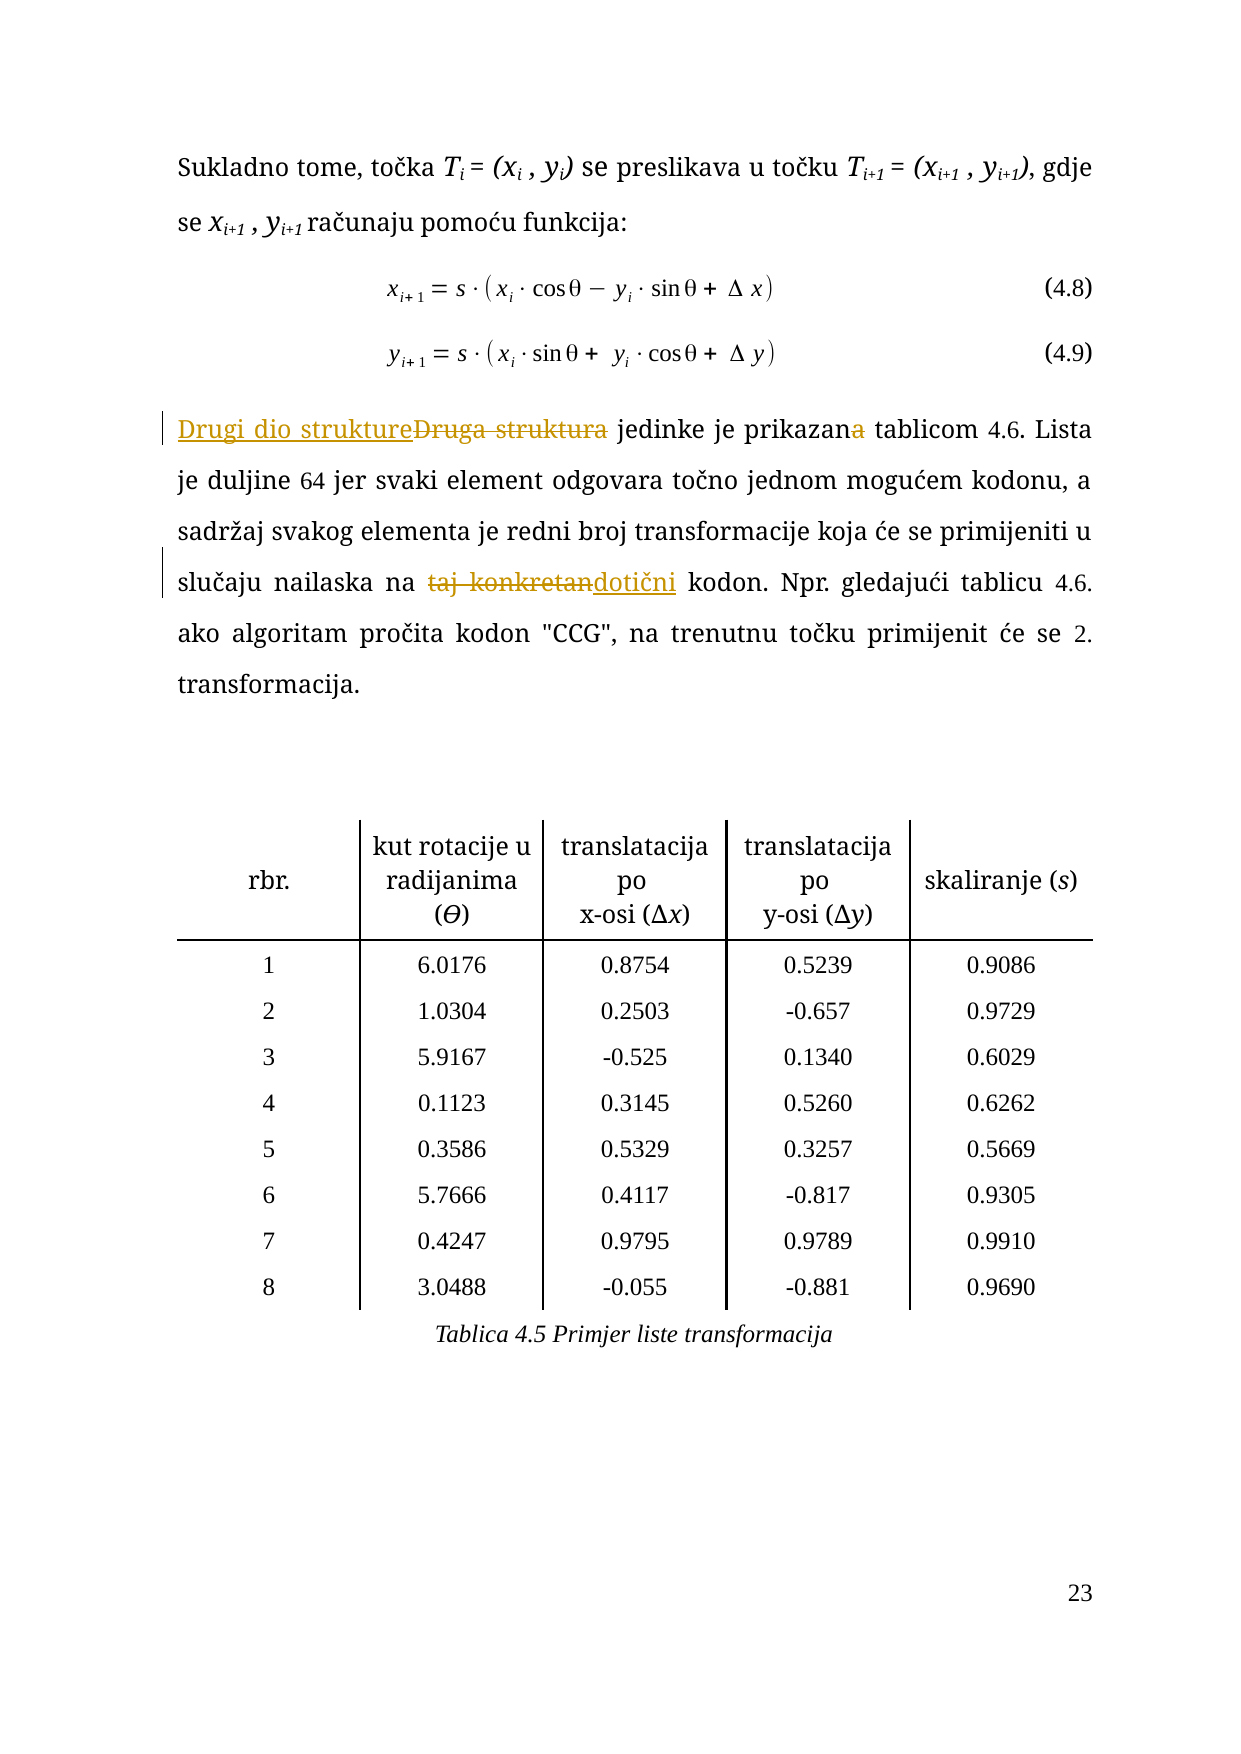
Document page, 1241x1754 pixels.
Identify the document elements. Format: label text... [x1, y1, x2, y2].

table_cell 8 [177, 1264, 359, 1309]
table_cell 0.4117 [544, 1171, 725, 1217]
table_cell 1.0304 [361, 987, 542, 1033]
table_cell 5 [177, 1125, 359, 1171]
table_cell 0.4247 [361, 1218, 542, 1263]
table_header rbr. [177, 820, 359, 939]
table_cell 0.3145 [544, 1079, 725, 1125]
table_cell 0.2503 [544, 987, 725, 1033]
table_cell 0.3586 [361, 1125, 542, 1171]
table_cell 2 [177, 987, 359, 1033]
table_cell 0.9690 [911, 1264, 1093, 1309]
table_cell 1 [177, 941, 359, 987]
table_header skaliranje (s) [911, 820, 1093, 939]
table_cell 0.5329 [544, 1125, 725, 1171]
table_cell 0.3257 [728, 1125, 909, 1171]
table_cell 0.9789 [728, 1218, 909, 1263]
table_cell 5.7666 [361, 1171, 542, 1217]
table_cell 3 [177, 1033, 359, 1079]
table_cell 0.5669 [911, 1125, 1093, 1171]
text Sukladno tome, točka Ti = (xi , yi) se preslikava u točku Ti+1 = (xi+1 , yi+1), gdje se xi+1 , yi+1 računaju pomoću funkcija: [177, 148, 1093, 240]
table_cell 6.0176 [361, 941, 542, 987]
table_header kut rotacije u radijanima (ϴ) [361, 820, 542, 939]
table_cell 5.9167 [361, 1033, 542, 1079]
table_cell 0.9910 [911, 1218, 1093, 1263]
table_cell 0.9729 [911, 987, 1093, 1033]
table_cell 4 [177, 1079, 359, 1125]
table_cell 3.0488 [361, 1264, 542, 1309]
table_cell 0.6029 [911, 1033, 1093, 1079]
text Drugi dio strukture jedinke je prikazan tablicom 4.6. Lista je duljine 64 jer svaki element odgovara točno jednom mogućem kodonu, a sadržaj svakog elementa je redni broj transformacije koja će se primijeniti u slučaju nailaska na dotični kodon. Npr. gledajući tablicu 4.6. ako algoritam pročita kodon "CCG", na trenutnu točku primijenit će se 2. transformacija. [177, 411, 1093, 701]
table_cell 7 [177, 1218, 359, 1263]
table_cell 0.9795 [544, 1218, 725, 1263]
table_cell 0.1340 [728, 1033, 909, 1079]
table_cell 0.5239 [728, 941, 909, 987]
table_cell 0.8754 [544, 941, 725, 987]
table_cell 0.9086 [911, 941, 1093, 987]
table_cell 0.9305 [911, 1171, 1093, 1217]
table_cell -0.817 [728, 1171, 909, 1217]
text (4.9) [177, 335, 1093, 371]
table_cell -0.881 [728, 1264, 909, 1309]
text (4.8) [177, 270, 1093, 306]
table_header translatacija po x-osi (∆x) [544, 820, 725, 939]
text Tablica 4.5 Primjer liste transformacija [177, 1319, 1093, 1348]
table_cell -0.525 [544, 1033, 725, 1079]
table_cell -0.055 [544, 1264, 725, 1309]
table_cell 0.5260 [728, 1079, 909, 1125]
table_cell 0.1123 [361, 1079, 542, 1125]
table_header translatacija po y-osi (∆y) [728, 820, 909, 939]
table_cell -0.657 [728, 987, 909, 1033]
table_cell 6 [177, 1171, 359, 1217]
table_cell 0.6262 [911, 1079, 1093, 1125]
